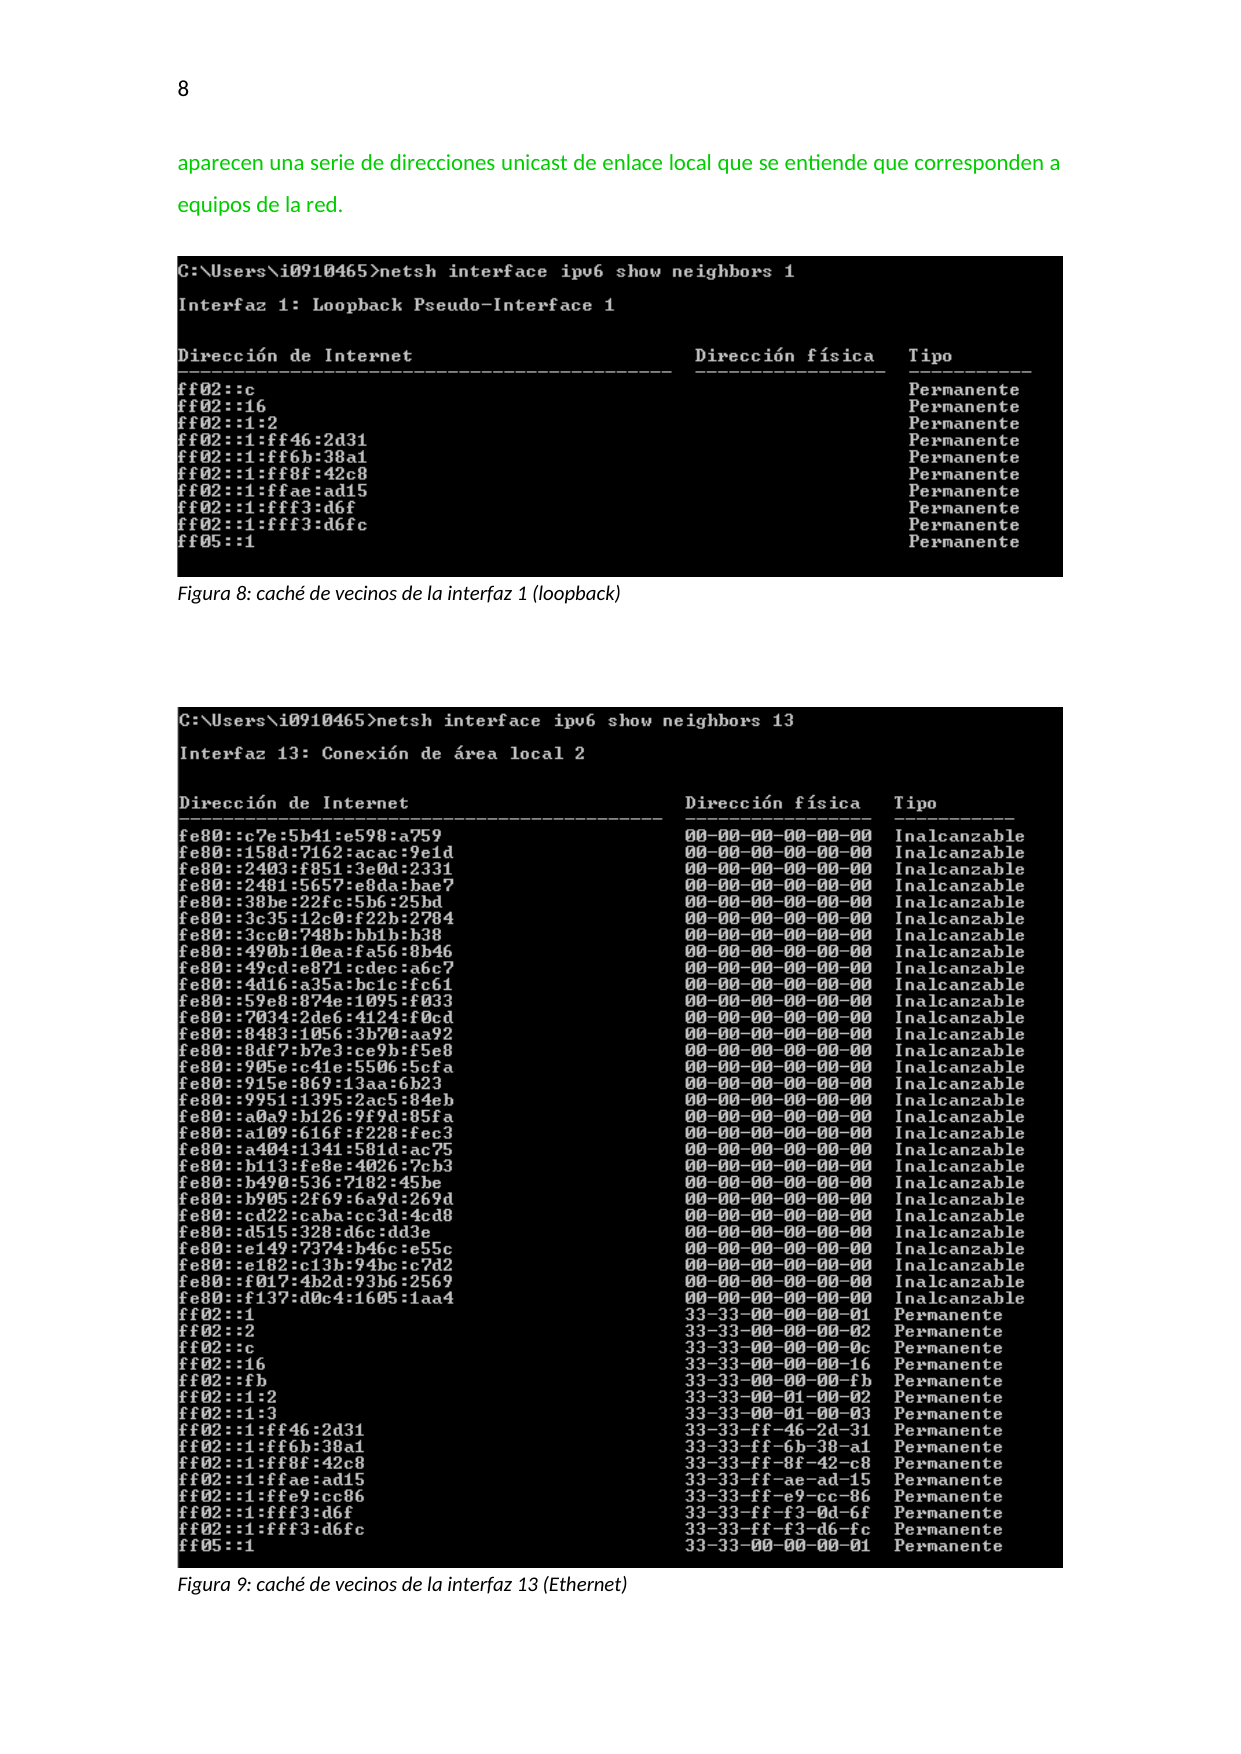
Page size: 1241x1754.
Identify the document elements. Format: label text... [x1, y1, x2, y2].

picture [177, 256, 1063, 577]
text aparecen una serie de direcciones unicast de enlace local que se entiende que corresponden a equipos de la red. [177, 148, 1063, 218]
picture [177, 707, 1063, 1568]
text Figura 9: caché de vecinos de la interfaz 13 (Ethernet) [177, 1568, 1063, 1596]
text Figura 8: caché de vecinos de la interfaz 1 (loopback) [177, 577, 1063, 606]
